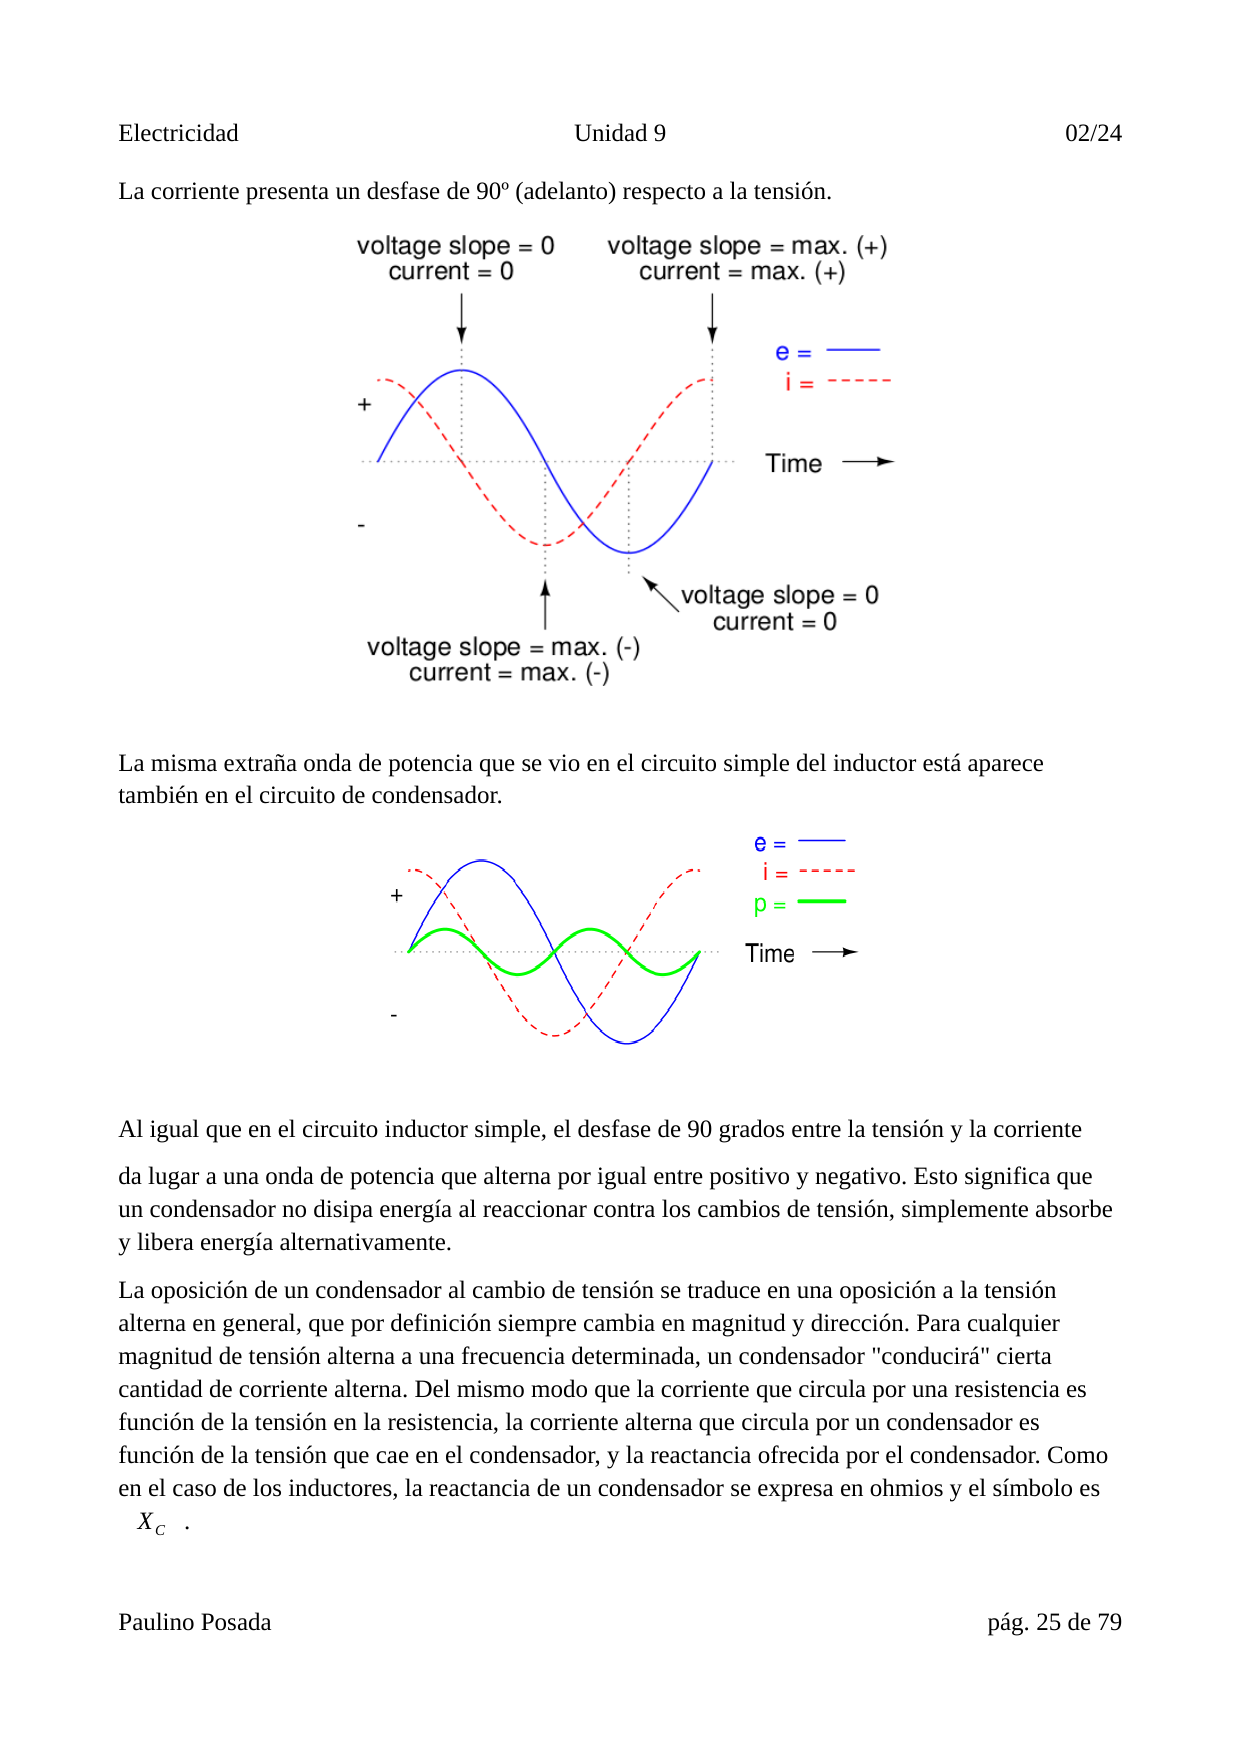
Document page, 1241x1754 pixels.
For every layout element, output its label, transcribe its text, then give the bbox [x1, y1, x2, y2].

text Al igual que en el circuito inductor simple, el desfase de 90 grados entre la tensión y la corriente [118, 1114, 1122, 1143]
text La corriente presenta un desfase de 90º (adelanto) respecto a la tensión. [118, 176, 1122, 205]
text La oposición de un condensador al cambio de tensión se traduce en una oposición a la tensión alterna en general, que por definición siempre cambia en magnitud y dirección. Para cualquier magnitud de tensión alterna a una frecuencia determinada, un condensador "conducirá" cierta cantidad de corriente alterna. Del mismo modo que la corriente que circula por una resistencia es función de la tensión en la resistencia, la corriente alterna que circula por un condensador es función de la tensión que cae en el condensador, y la reactancia ofrecida por el condensador. Como en el caso de los inductores, la reactancia de un condensador se expresa en ohmios y el símbolo es. [118, 1275, 1122, 1539]
picture [377, 828, 863, 1053]
text da lugar a una onda de potencia que alterna por igual entre positivo y negativo. Esto significa que un condensador no disipa energía al reaccionar contra los cambios de tensión, simplemente absorbe y libera energía alternativamente. [118, 1161, 1122, 1256]
text La misma extraña onda de potencia que se vio en el circuito simple del inductor está aparece también en el circuito de condensador. [118, 748, 1122, 809]
picture [332, 223, 908, 697]
